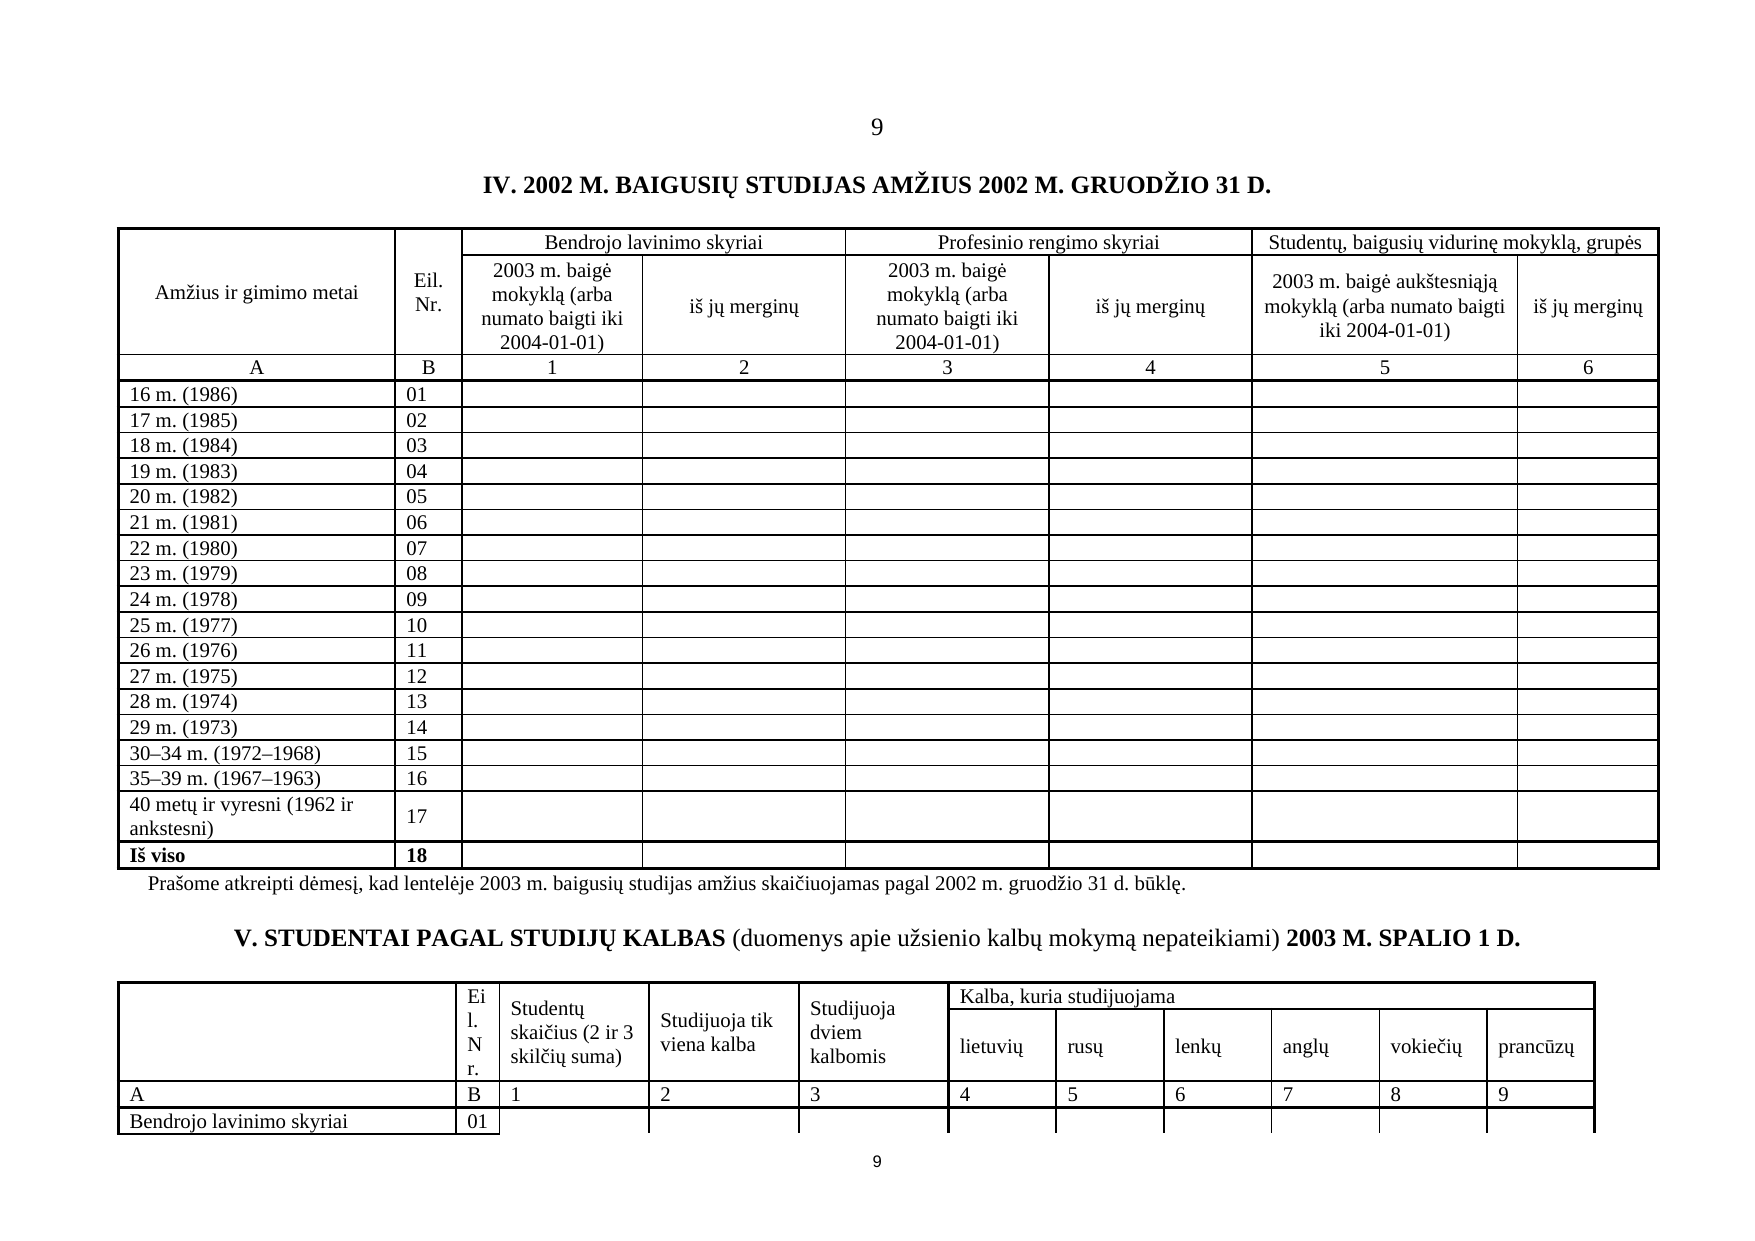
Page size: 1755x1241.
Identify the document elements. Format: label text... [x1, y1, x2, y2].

table_cell 16 [396, 766, 461, 790]
table_cell [846, 766, 1048, 790]
table_cell [846, 536, 1048, 560]
table_cell [1518, 741, 1657, 765]
table_cell [643, 485, 845, 508]
table_cell 04 [396, 459, 461, 483]
table_cell [1518, 433, 1657, 457]
table_cell 28 m. (1974) [120, 690, 394, 713]
table_cell [463, 664, 642, 688]
table_cell 06 [396, 510, 461, 534]
table_cell [1253, 587, 1517, 611]
table_cell [1050, 638, 1251, 662]
table_cell 08 [396, 561, 461, 585]
table_cell 25 m. (1977) [120, 613, 394, 637]
table_cell [846, 613, 1048, 637]
table_cell 14 [396, 715, 461, 739]
table_header studijuoja tik viena kalba [650, 984, 798, 1080]
table_cell [1050, 792, 1251, 840]
table_cell 16 m. (1986) [120, 382, 394, 406]
table_cell [1253, 510, 1517, 534]
table_cell anglų [1272, 1010, 1379, 1080]
table_cell 03 [396, 433, 461, 457]
table_cell [643, 741, 845, 765]
table_cell 10 [396, 613, 461, 637]
table_cell [1518, 408, 1657, 432]
table_header [120, 984, 455, 1080]
table_cell [1050, 843, 1251, 867]
table_cell [643, 690, 845, 713]
table_cell [846, 690, 1048, 713]
table_cell [1518, 587, 1657, 611]
table_cell 02 [396, 408, 461, 432]
table_cell 21 m. (1981) [120, 510, 394, 534]
table_cell lenkų [1165, 1010, 1271, 1080]
table_cell [846, 792, 1048, 840]
table_cell [846, 664, 1048, 688]
table_cell [1518, 613, 1657, 637]
table_cell B [396, 355, 461, 379]
table_cell [1488, 1109, 1593, 1133]
table_cell iš jų merginų [643, 256, 845, 354]
text V. studentai pagal studijų kalbas (duomenys apie užsienio kalbų mokymą nepateikiami) 2003 m. spalio 1 d. [118, 923, 1636, 952]
table_cell 01 [396, 382, 461, 406]
table_cell [463, 766, 642, 790]
table_cell [463, 792, 642, 840]
table_cell [1518, 715, 1657, 739]
table_cell 3 [846, 355, 1048, 379]
table_cell [643, 382, 845, 406]
table_cell 19 m. (1983) [120, 459, 394, 483]
text IV. 2002 m. baigusių studijas amžius 2002 m. gruodžio 31 d. [118, 170, 1636, 198]
table_header Eil.Nr. [457, 984, 499, 1080]
table_cell [1050, 690, 1251, 713]
table_cell Bendrojo lavinimo skyriai [120, 1109, 455, 1133]
table_cell 5 [1057, 1082, 1163, 1106]
table_cell [463, 536, 642, 560]
table_cell 6 [1518, 355, 1657, 379]
table_header Bendrojo lavinimo skyriai [463, 230, 845, 254]
table_cell 29 m. (1973) [120, 715, 394, 739]
table_cell [463, 741, 642, 765]
table_cell 6 [1165, 1082, 1271, 1106]
table_cell 15 [396, 741, 461, 765]
table_cell [846, 433, 1048, 457]
table_cell [1518, 792, 1657, 840]
table_cell iš jų merginų [1518, 256, 1657, 354]
table_cell [1050, 382, 1251, 406]
table_cell [846, 638, 1048, 662]
table_cell 40 metų ir vyresni (1962 ir ankstesni) [120, 792, 394, 840]
table_cell [463, 638, 642, 662]
table_cell [643, 664, 845, 688]
table_cell [1518, 690, 1657, 713]
table_cell 4 [1050, 355, 1251, 379]
table_cell [1253, 690, 1517, 713]
table_cell [463, 690, 642, 713]
table_cell [1253, 715, 1517, 739]
table_cell rusų [1057, 1010, 1163, 1080]
table_cell 2 [643, 355, 845, 379]
table_cell [1253, 741, 1517, 765]
table_cell [1253, 664, 1517, 688]
table_cell [1050, 459, 1251, 483]
table_cell [1050, 561, 1251, 585]
table_cell vokiečių [1380, 1010, 1486, 1080]
table_cell 13 [396, 690, 461, 713]
table_cell [1253, 613, 1517, 637]
table_cell 9 [1488, 1082, 1593, 1106]
table_cell [643, 561, 845, 585]
table_cell [1050, 715, 1251, 739]
table_cell 24 m. (1978) [120, 587, 394, 611]
table_cell [463, 382, 642, 406]
table_cell [1253, 433, 1517, 457]
table_cell [463, 613, 642, 637]
table_cell [643, 433, 845, 457]
table_cell [643, 408, 845, 432]
table_cell 17 [396, 792, 461, 840]
table_cell [1253, 843, 1517, 867]
table_cell iš jų merginų [1050, 256, 1251, 354]
table_cell [643, 715, 845, 739]
table_cell [1050, 664, 1251, 688]
table_cell [643, 536, 845, 560]
table_cell 30–34 m. (1972–1968) [120, 741, 394, 765]
table_cell [1057, 1109, 1163, 1133]
table_cell [463, 408, 642, 432]
table_cell [643, 510, 845, 534]
table_cell [1050, 741, 1251, 765]
table_cell [1050, 485, 1251, 508]
table_cell 17 m. (1985) [120, 408, 394, 432]
table_cell 07 [396, 536, 461, 560]
table_cell 23 m. (1979) [120, 561, 394, 585]
table_cell [463, 561, 642, 585]
table_cell 2003 m. baigė aukštesniąją mokyklą (arba numato baigti iki 2004-01-01) [1253, 256, 1517, 354]
table_cell 3 [800, 1082, 947, 1106]
table_cell [800, 1109, 947, 1133]
table_cell 2003 m. baigė mokyklą (arba numato baigti iki 2004-01-01) [463, 256, 642, 354]
table_cell [643, 843, 845, 867]
table_cell [1253, 485, 1517, 508]
table_cell [1518, 638, 1657, 662]
table_cell 12 [396, 664, 461, 688]
table_cell B [457, 1082, 499, 1106]
table_header studijuoja dviem kalbomis [800, 984, 947, 1080]
table_cell 05 [396, 485, 461, 508]
table_cell [1518, 459, 1657, 483]
table_cell [846, 459, 1048, 483]
table_cell [950, 1109, 1055, 1133]
table_cell [643, 766, 845, 790]
table_cell 5 [1253, 355, 1517, 379]
table_header Studentų, baigusių vidurinę mokyklą, grupės [1253, 230, 1657, 254]
table_cell [1518, 485, 1657, 508]
table_cell [1518, 561, 1657, 585]
table_cell [846, 715, 1048, 739]
table_cell [463, 510, 642, 534]
table_header Studentų skaičius (2 ir 3 skilčių suma) [500, 984, 648, 1080]
table_cell [1253, 561, 1517, 585]
table_cell [1050, 510, 1251, 534]
table_header Kalba, kuria studijuojama [950, 984, 1593, 1008]
table_cell [1272, 1109, 1379, 1133]
table_cell [1253, 766, 1517, 790]
table_cell [846, 587, 1048, 611]
table_cell [846, 843, 1048, 867]
table_cell prancūzų [1488, 1010, 1593, 1080]
table_cell [1518, 510, 1657, 534]
table_cell [846, 741, 1048, 765]
table_cell 09 [396, 587, 461, 611]
table_cell [463, 433, 642, 457]
table_cell [1518, 664, 1657, 688]
table_cell 18 m. (1984) [120, 433, 394, 457]
table_cell [846, 485, 1048, 508]
table_cell 2 [650, 1082, 798, 1106]
table_cell [1253, 638, 1517, 662]
table_cell [1253, 536, 1517, 560]
table_cell [463, 459, 642, 483]
table_cell [846, 510, 1048, 534]
table_cell [1050, 536, 1251, 560]
table_cell 01 [457, 1109, 499, 1133]
table_cell [1253, 382, 1517, 406]
table_cell 18 [396, 843, 461, 867]
table_cell [463, 843, 642, 867]
table_cell [1165, 1109, 1271, 1133]
table_cell 7 [1272, 1082, 1379, 1106]
table_cell lietuvių [950, 1010, 1055, 1080]
table_cell [1050, 613, 1251, 637]
table_cell [643, 613, 845, 637]
table_cell A [120, 1082, 455, 1106]
table_header Profesinio rengimo skyriai [846, 230, 1251, 254]
table_cell 22 m. (1980) [120, 536, 394, 560]
table_cell [846, 408, 1048, 432]
table_cell [643, 638, 845, 662]
table_cell 20 m. (1982) [120, 485, 394, 508]
table_cell [1518, 382, 1657, 406]
text Prašome atkreipti dėmesį, kad lentelėje 2003 m. baigusių studijas amžius skaičiuojamas pagal 2002 m. gruodžio 31 d. būklę. [148, 870, 1636, 894]
table_cell A [120, 355, 394, 379]
table_cell [643, 459, 845, 483]
table_cell 1 [500, 1082, 648, 1106]
table_header Amžius ir gimimo metai [120, 230, 394, 354]
table_cell 1 [463, 355, 642, 379]
table_cell [1050, 408, 1251, 432]
table_cell [1380, 1109, 1486, 1133]
table_cell [1253, 408, 1517, 432]
table_cell [650, 1109, 798, 1133]
table_cell [500, 1109, 648, 1133]
table_cell Iš viso [120, 843, 394, 867]
table_cell [1253, 792, 1517, 840]
table_cell [1050, 433, 1251, 457]
table_cell 27 m. (1975) [120, 664, 394, 688]
table_cell [846, 382, 1048, 406]
table_cell [1518, 536, 1657, 560]
table_cell 11 [396, 638, 461, 662]
table_cell 2003 m. baigė mokyklą (arba numato baigti iki 2004-01-01) [846, 256, 1048, 354]
table_cell 26 m. (1976) [120, 638, 394, 662]
table_cell [643, 587, 845, 611]
table_cell 4 [950, 1082, 1055, 1106]
table_cell [643, 792, 845, 840]
table_cell [1518, 766, 1657, 790]
table_cell 35–39 m. (1967–1963) [120, 766, 394, 790]
table_cell [1518, 843, 1657, 867]
table_cell [463, 715, 642, 739]
table_cell [463, 587, 642, 611]
table_header Eil. Nr. [396, 230, 461, 354]
table_cell [846, 561, 1048, 585]
table_cell [1050, 587, 1251, 611]
table_cell [463, 485, 642, 508]
table_cell [1050, 766, 1251, 790]
table_cell 8 [1380, 1082, 1486, 1106]
table_cell [1253, 459, 1517, 483]
